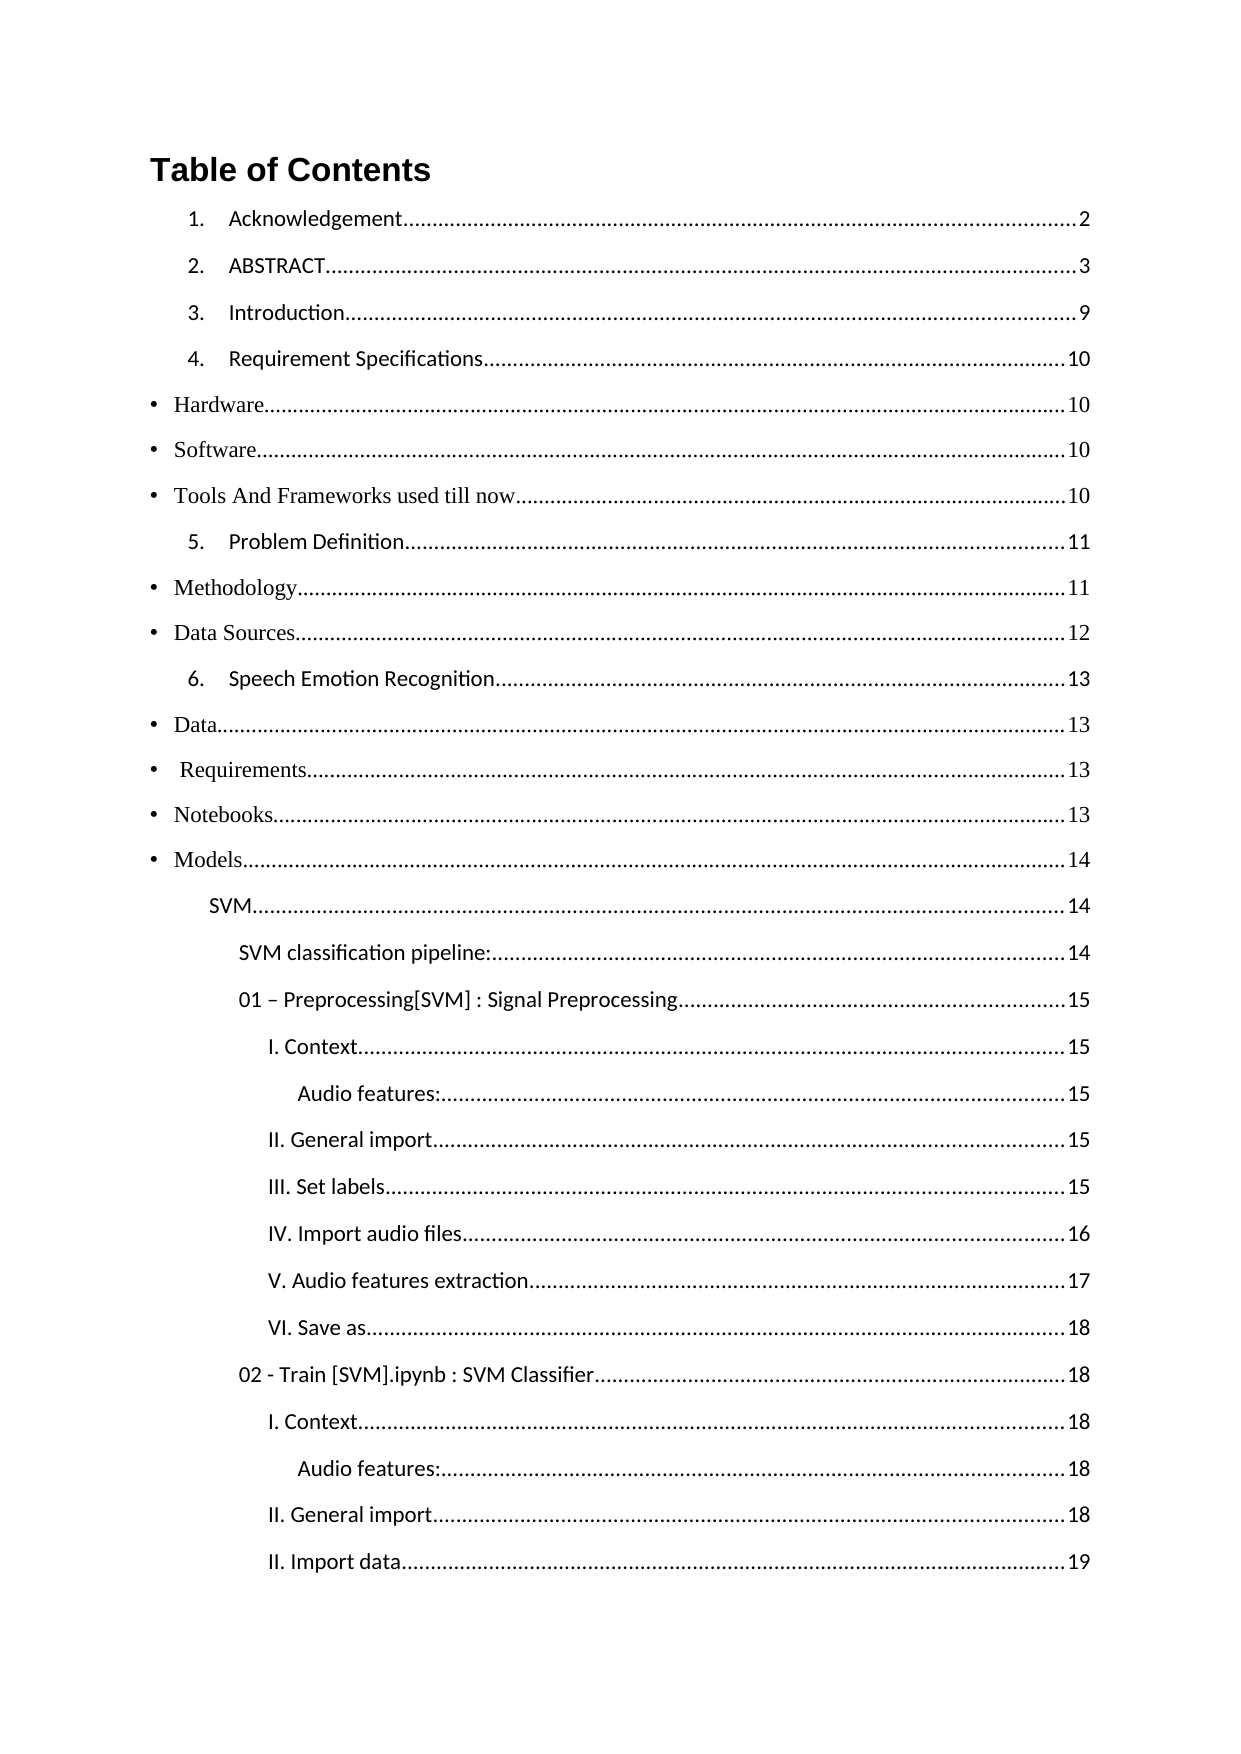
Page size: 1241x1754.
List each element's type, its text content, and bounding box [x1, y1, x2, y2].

text Audio features: 18 [297, 1454, 1090, 1482]
text II. General import 18 [268, 1501, 1090, 1528]
subtitle Acknowledgement 2 [187, 204, 1090, 232]
subtitle Problem Definition 11 [187, 527, 1090, 555]
text V. Audio features extraction 17 [268, 1266, 1090, 1294]
text SVM classification pipeline: 14 [238, 938, 1090, 966]
list Data 13 [150, 711, 1090, 737]
subtitle Requirement Specifications 10 [187, 344, 1090, 373]
text I. Context 15 [268, 1032, 1090, 1060]
list Methodology 11 [150, 574, 1090, 600]
text Audio features: 15 [297, 1079, 1090, 1107]
subtitle Introduction 9 [187, 298, 1090, 326]
subtitle ABSTRACT 3 [187, 251, 1090, 279]
text SVM 14 [209, 891, 1090, 919]
list Models 14 [150, 846, 1090, 872]
text III. Set labels 15 [268, 1172, 1090, 1200]
text II. General import 15 [268, 1126, 1090, 1153]
list Hardware 10 [150, 391, 1090, 418]
list Tools And Frameworks used till now 10 [150, 482, 1090, 508]
list Data Sources 12 [150, 619, 1090, 645]
list Requirements 13 [150, 756, 1090, 782]
text VI. Save as 18 [268, 1313, 1090, 1341]
subtitle Table of Contents [150, 150, 1090, 188]
text I. Context 18 [268, 1407, 1090, 1435]
list Software 10 [150, 437, 1090, 463]
text 02 - Train [SVM].ipynb : SVM Classifier 18 [238, 1360, 1090, 1388]
text 01 – Preprocessing[SVM] : Signal Preprocessing 15 [238, 985, 1090, 1013]
text II. Import data 19 [268, 1547, 1090, 1575]
list Notebooks 13 [150, 801, 1090, 827]
subtitle Speech Emotion Recognition 13 [187, 664, 1090, 692]
text IV. Import audio files 16 [268, 1219, 1090, 1247]
